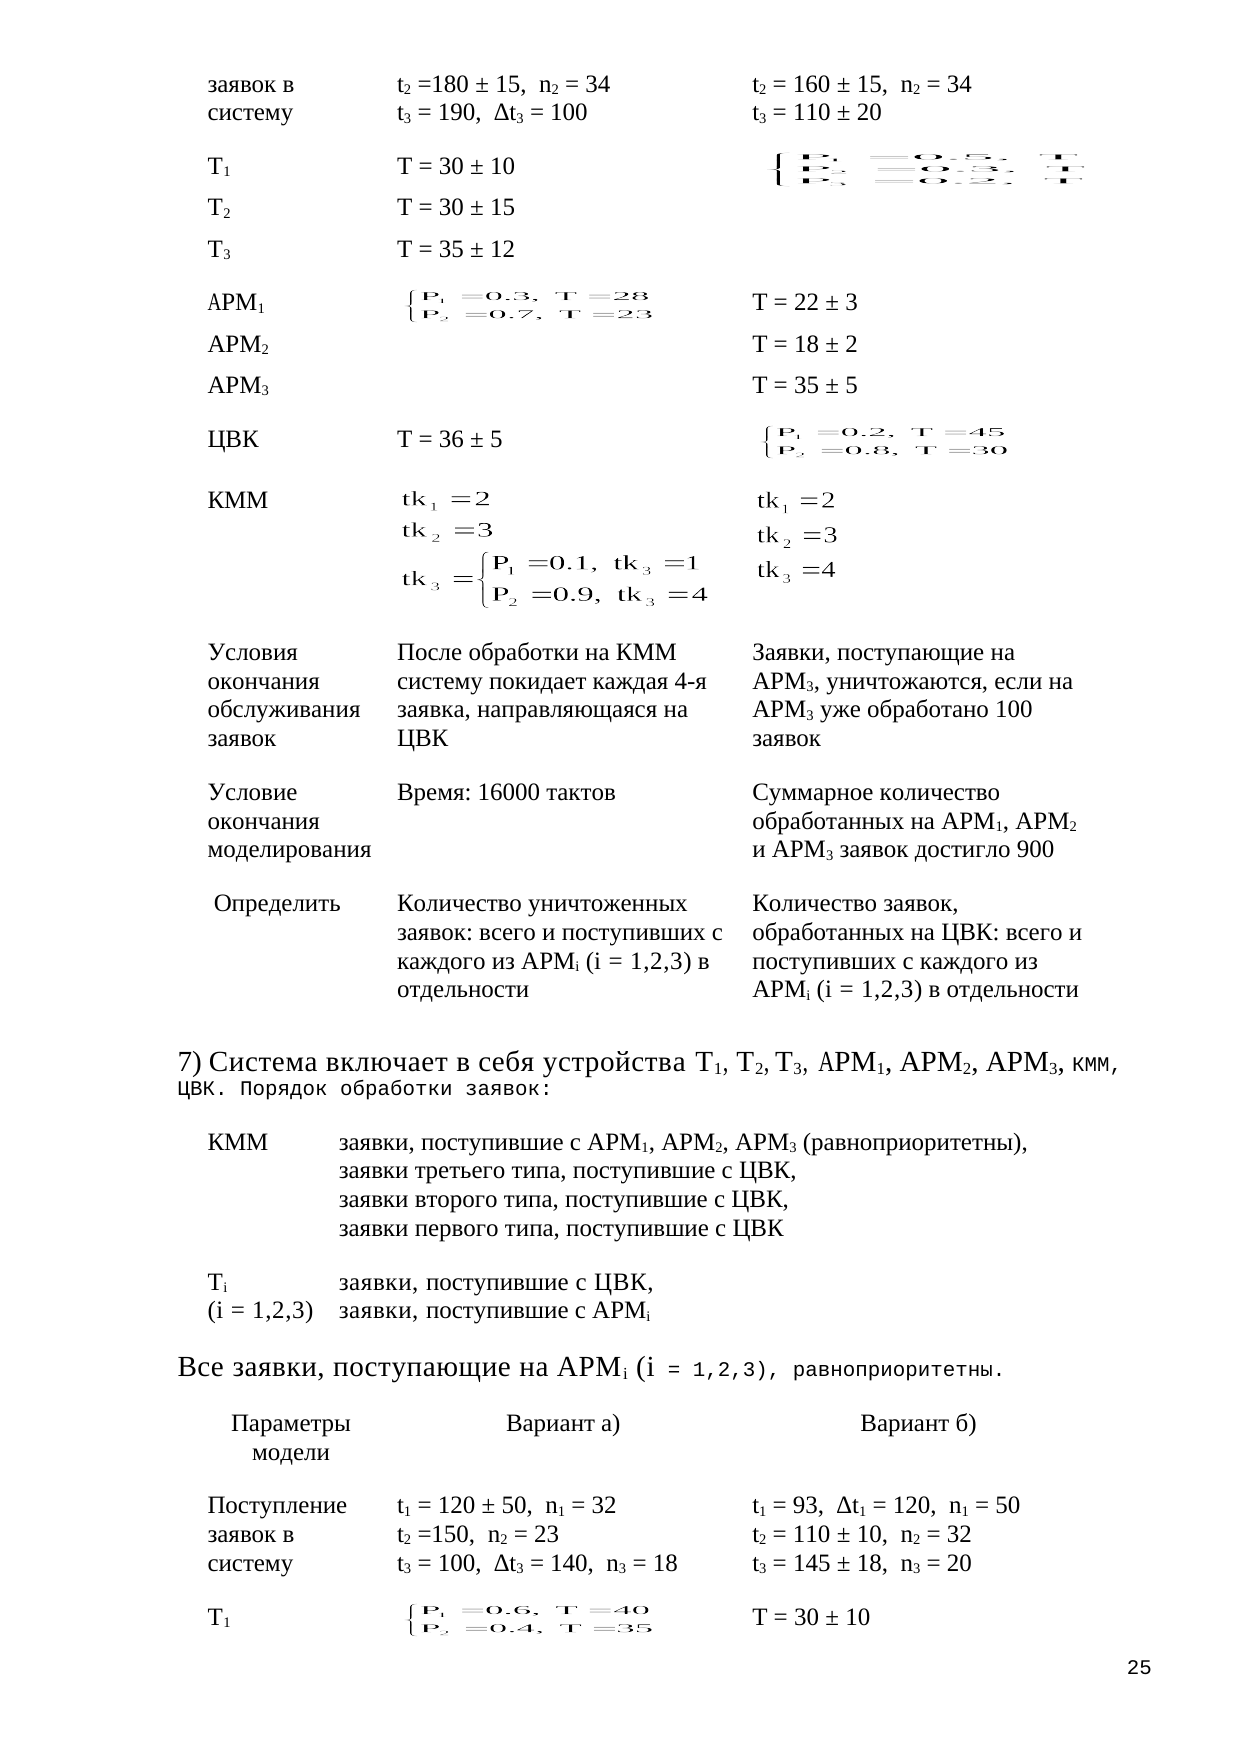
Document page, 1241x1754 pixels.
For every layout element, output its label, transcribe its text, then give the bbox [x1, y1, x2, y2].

table_cell Ti (i = 1,2,3) [196, 1254, 327, 1337]
table_cell Количество уничтоженных заявок: всего и поступивших с каждого из АРМi (i = 1,2,3) в отдельности [386, 876, 741, 1016]
table_cell КММ [196, 473, 386, 624]
table_cell заявки, поступившие с ЦВК, заявки, поступившие с АРМi [327, 1254, 1096, 1337]
text 7) Система включает в себя устройства T1, T2, T3, APM1, APM2, APM3, КММ, ЦВК. Порядок обработки заявок: [177, 1044, 1152, 1102]
table_cell [741, 473, 1096, 624]
table_header Вариант а) [386, 1395, 741, 1478]
table_cell Суммарное количество обработанных на АРМ1, АРМ2 и АРМ3 заявок достигло 900 [741, 765, 1096, 876]
table_cell t2 = 160 ± 15, n2 = 34 t3 = 110 ± 20 [741, 56, 1096, 139]
table_cell После обработки на КММ систему покидает каждая 4-я заявка, направляющаяся на ЦВК [386, 625, 741, 764]
table_cell Поступление заявок в систему [196, 1478, 386, 1589]
table_cell t1 = 120 ± 50, n1 = 32 t2 =150, n2 = 23 t3 = 100, ∆t3 = 140, n3 = 18 [386, 1478, 741, 1589]
table_cell T = 30 ± 10 [741, 1589, 1096, 1651]
table_header Вариант б) [741, 1395, 1096, 1478]
table_cell Количество заявок, обработанных на ЦВК: всего и поступивших с каждого из АРМi (i = 1,2,3) в отдельности [741, 876, 1096, 1016]
table_cell [386, 473, 741, 624]
table_cell APM1 APM2 APM3 [196, 275, 386, 411]
table_cell T1 [196, 1589, 386, 1651]
table_header заявки, поступившие с АРМ1, АРМ2, АРМ3 (равноприоритетны), заявки третьего типа, поступившие с ЦВК, заявки второго типа, поступившие с ЦВК, заявки первого типа, поступившие с ЦВК [327, 1114, 1096, 1254]
table_cell Время: 16000 тактов [386, 765, 741, 876]
table_header Параметры модели [196, 1395, 386, 1478]
table_cell [386, 1589, 741, 1651]
text Все заявки, поступающие на АРМi (i = 1,2,3), равноприоритетны. [177, 1349, 1152, 1383]
table_header КММ [196, 1114, 327, 1254]
table_cell T1 T2 T3 [196, 139, 386, 275]
table_cell Условие окончания моделирования [196, 765, 386, 876]
table_cell T = 36 ± 5 [386, 411, 741, 473]
table_cell t2 =180 ± 15, n2 = 34 t3 = 190, ∆t3 = 100 [386, 56, 741, 139]
table_cell Заявки, поступающие на АРМ3, уничтожаются, если на АРМ3 уже обработано 100 заявок [741, 625, 1096, 764]
table_cell Определить [196, 876, 386, 1016]
table_cell [386, 275, 741, 411]
table_cell [741, 411, 1096, 473]
table_cell Условия окончания обслуживания заявок [196, 625, 386, 764]
table_cell заявок в систему [196, 56, 386, 139]
table_cell T = 30 ± 10 T = 30 ± 15 T = 35 ± 12 [386, 139, 741, 275]
table_cell ЦВК [196, 411, 386, 473]
table_cell [741, 139, 1096, 275]
table_cell T = 22 ± 3 T = 18 ± 2 T = 35 ± 5 [741, 275, 1096, 411]
table_cell t1 = 93, ∆t1 = 120, n1 = 50 t2 = 110 ± 10, n2 = 32 t3 = 145 ± 18, n3 = 20 [741, 1478, 1096, 1589]
